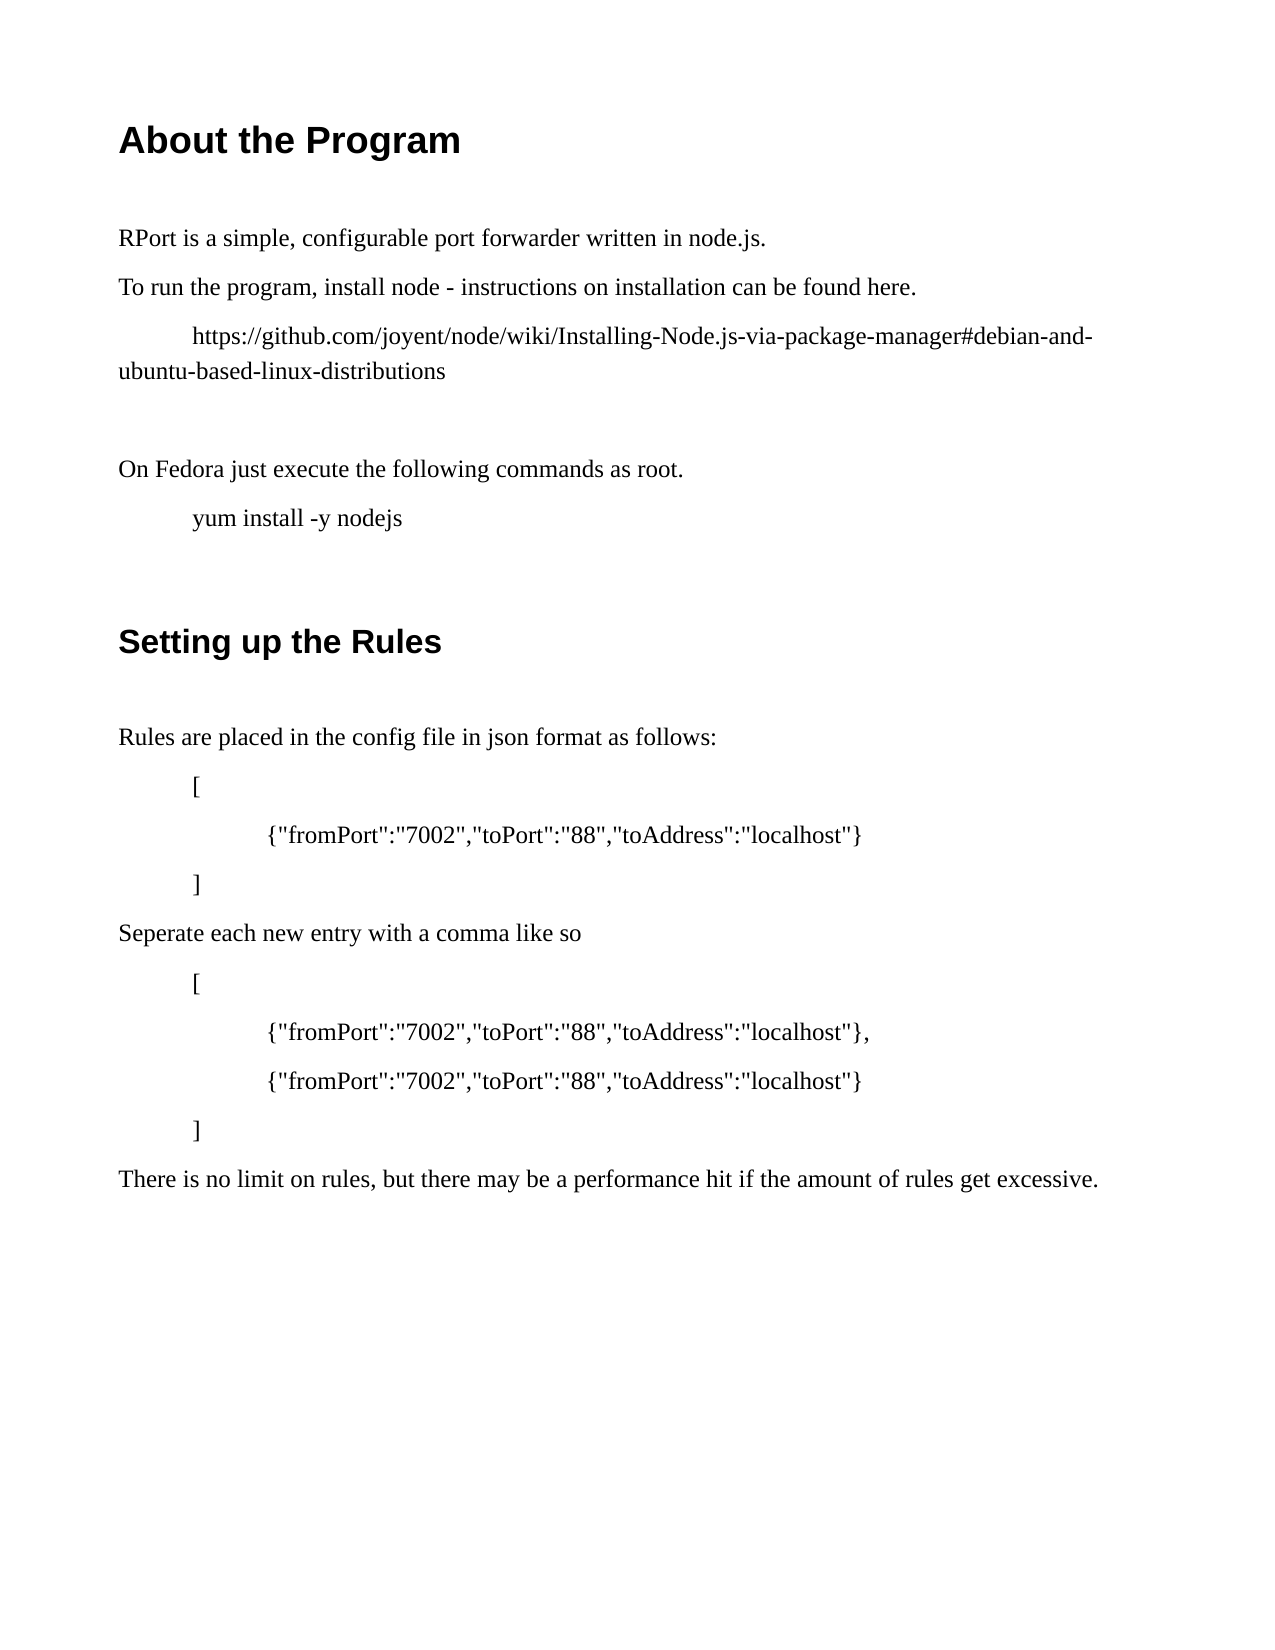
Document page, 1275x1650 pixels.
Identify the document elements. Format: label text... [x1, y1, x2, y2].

text {"fromPort":"7002","toPort":"88","toAddress":"localhost"} [118, 1066, 1157, 1094]
text [ [118, 968, 1157, 996]
text There is no limit on rules, but there may be a performance hit if the amount of rules get excessive. [118, 1164, 1157, 1193]
text ] [118, 1115, 1157, 1143]
text Seperate each new entry with a comma like so [118, 918, 1157, 947]
text [ [118, 771, 1157, 800]
text {"fromPort":"7002","toPort":"88","toAddress":"localhost"} [118, 820, 1157, 849]
text Rules are placed in the config file in json format as follows: [118, 722, 1157, 751]
subtitle Setting up the Rules [118, 622, 1157, 661]
text {"fromPort":"7002","toPort":"88","toAddress":"localhost"}, [118, 1017, 1157, 1045]
text https://github.com/joyent/node/wiki/Installing-Node.js-via-package-manager#debian-and-ubuntu-based-linux-distributions [118, 321, 1157, 385]
text RPort is a simple, configurable port forwarder written in node.js. [118, 223, 1157, 252]
text yum install -y nodejs [118, 503, 1157, 532]
text On Fedora just execute the following commands as root. [118, 454, 1157, 483]
text To run the program, install node - instructions on installation can be found here. [118, 272, 1157, 301]
text ] [118, 869, 1157, 898]
subtitle About the Program [118, 118, 1157, 162]
